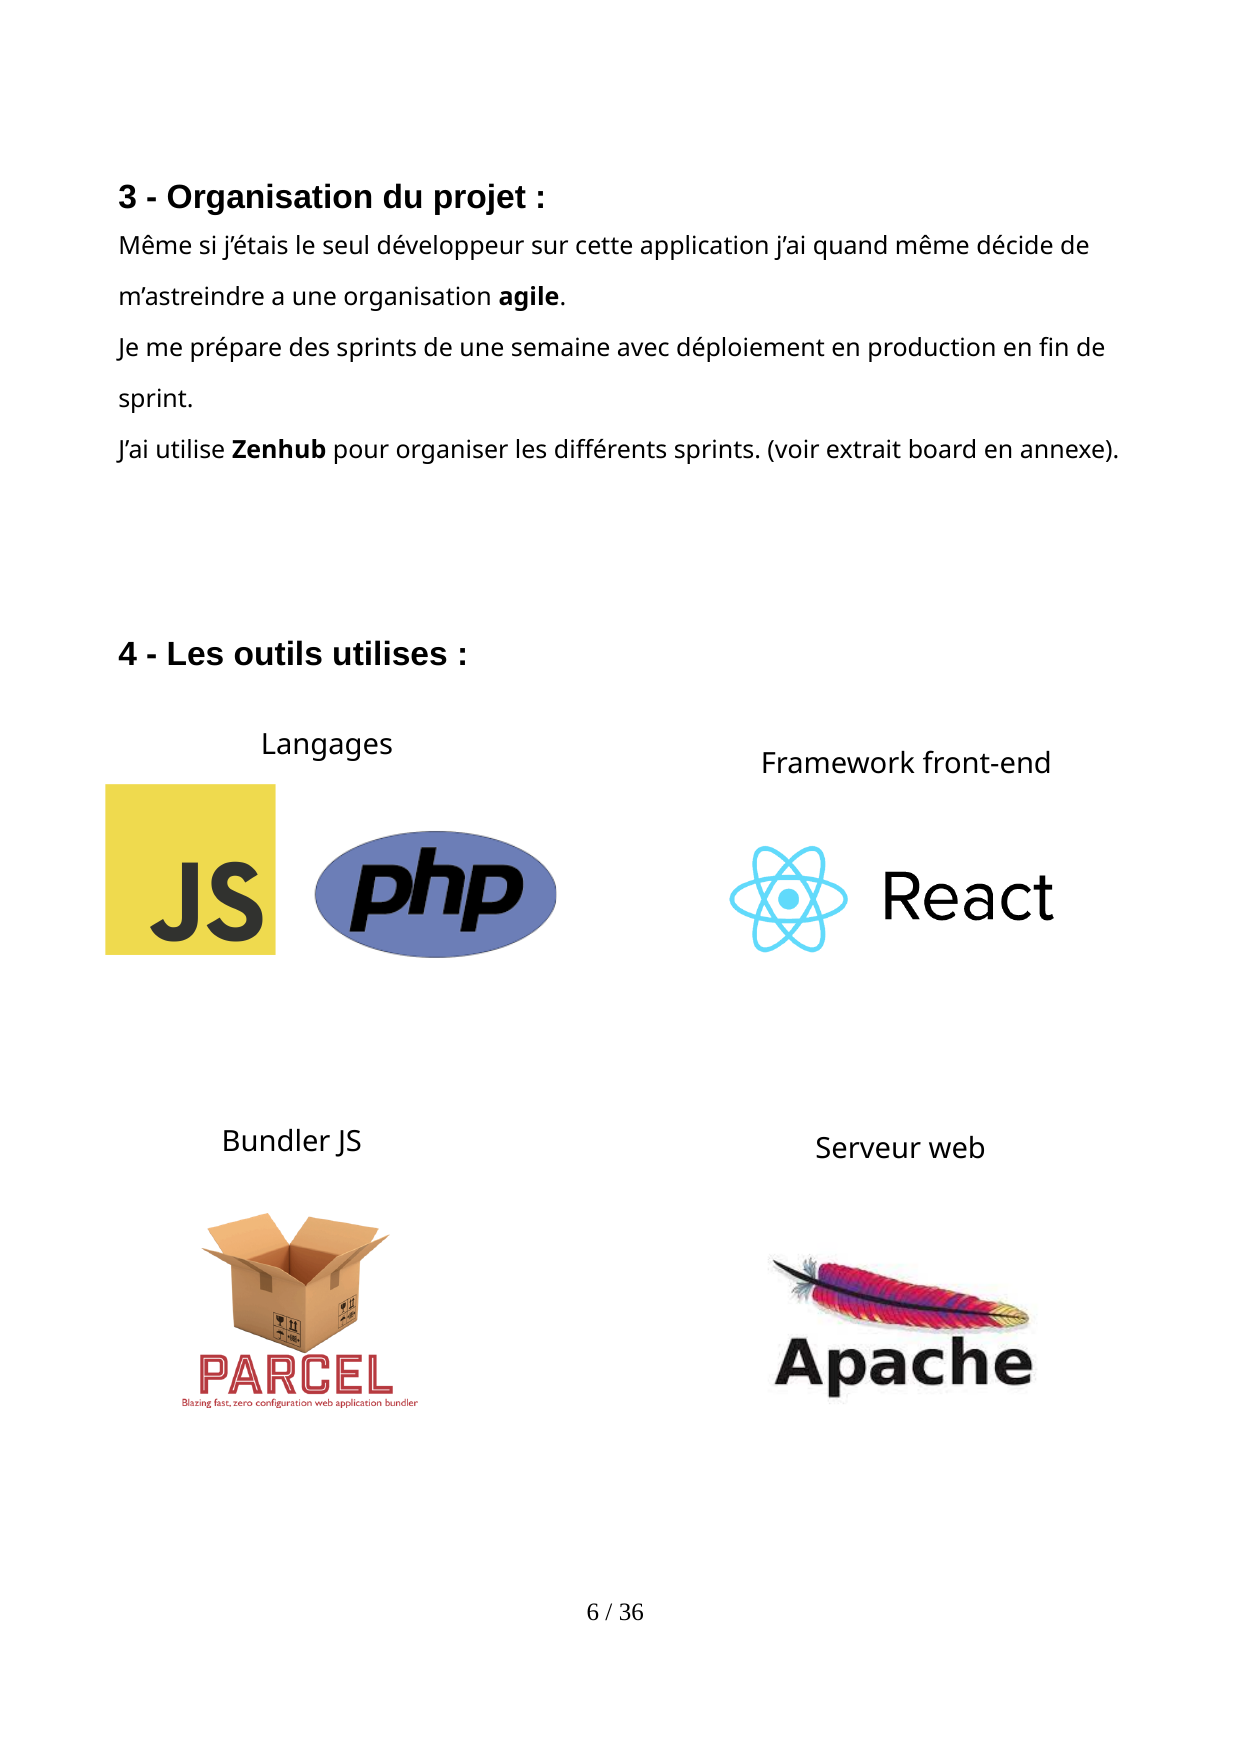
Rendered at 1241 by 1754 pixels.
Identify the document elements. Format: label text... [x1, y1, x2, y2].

picture [105, 784, 276, 955]
text Je me prépare des sprints de une semaine avec déploiement en production en fin de sprint. [118, 330, 1122, 415]
subtitle 4 - Les outils utilises : [118, 633, 1122, 672]
picture [308, 806, 557, 975]
picture [700, 822, 1119, 961]
text J’ai utilise Zenhub pour organiser les différents sprints. (voir extrait board en annexe). [118, 432, 1122, 466]
picture [698, 1224, 1095, 1409]
text Même si j’étais le seul développeur sur cette application j’ai quand même décide de m’astreindre a une organisation agile. [118, 228, 1122, 313]
subtitle 3 - Organisation du projet : [118, 177, 1122, 216]
picture [174, 1210, 422, 1443]
